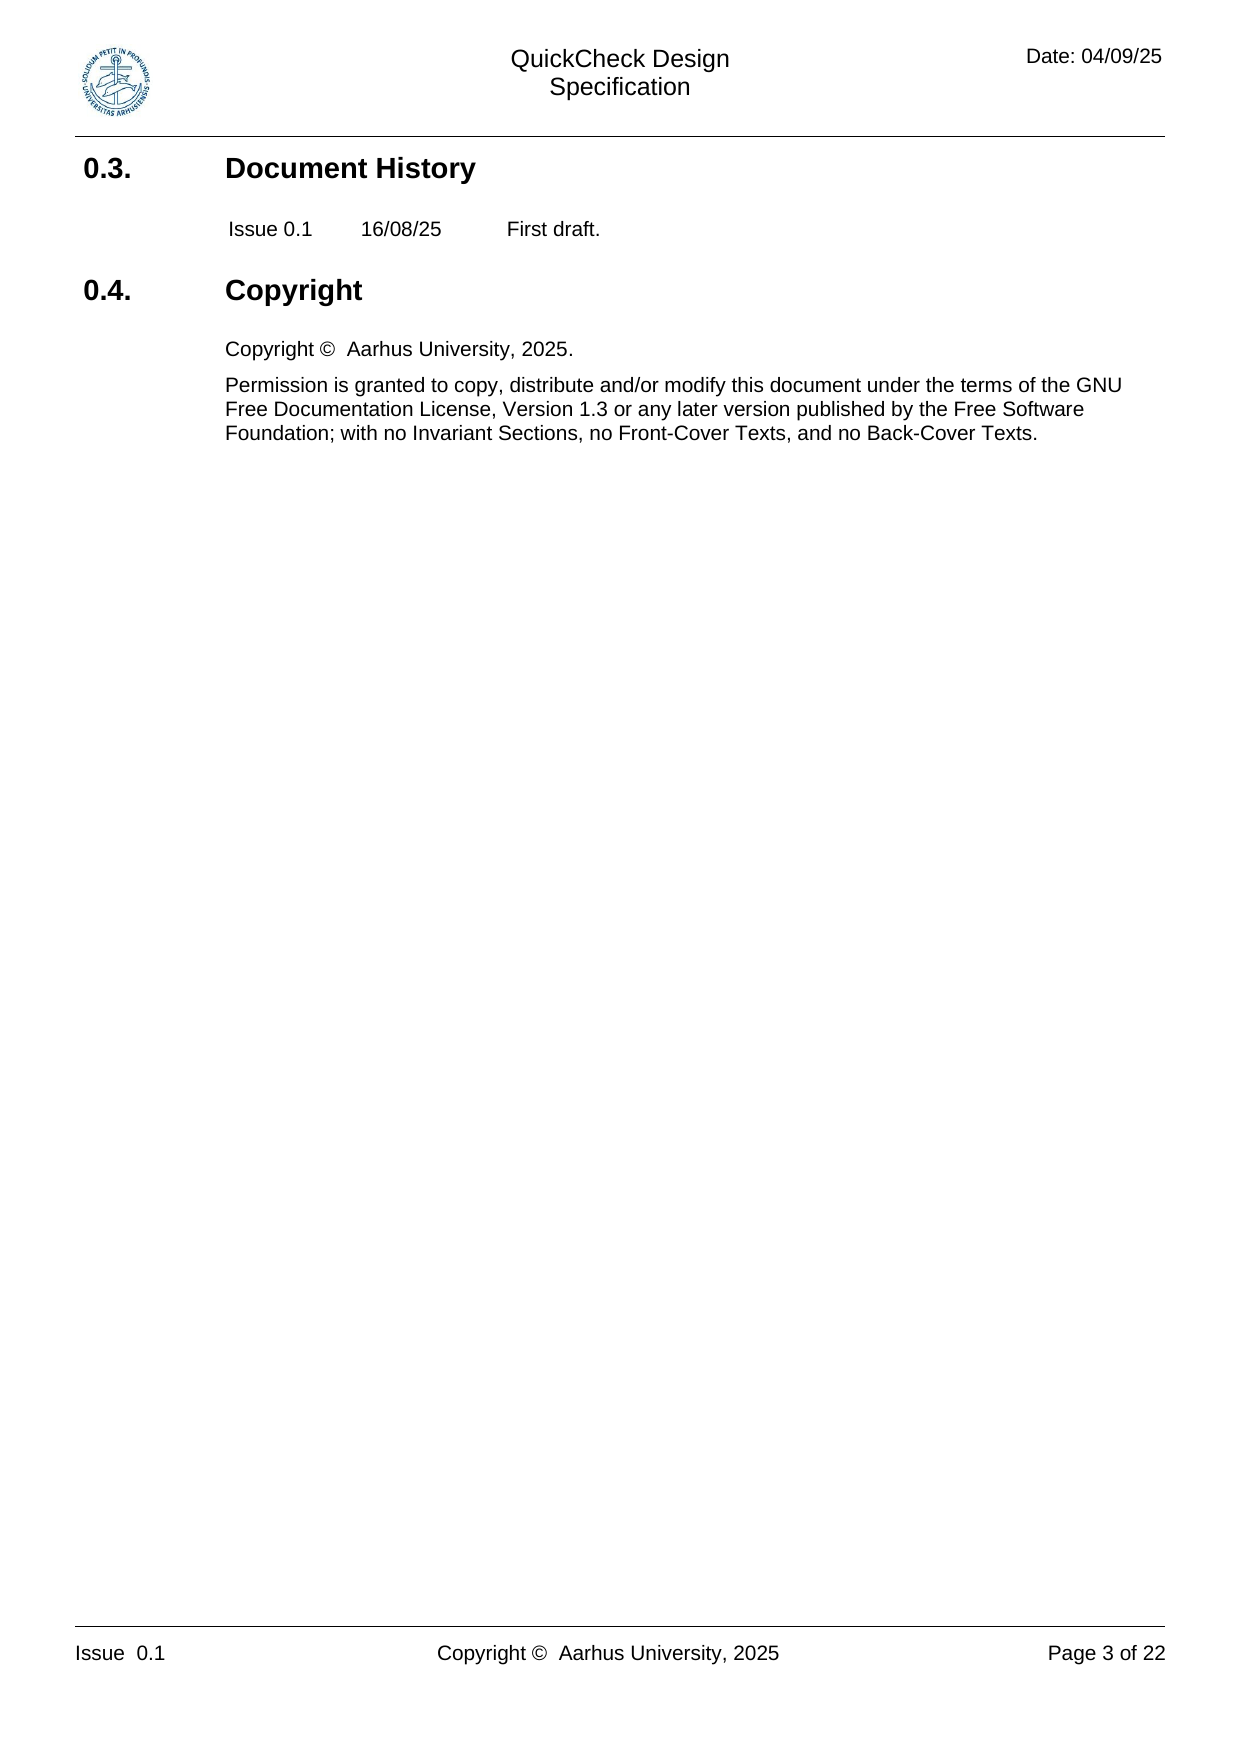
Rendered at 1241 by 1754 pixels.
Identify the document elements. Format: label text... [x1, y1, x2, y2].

text Permission is granted to copy, distribute and/or modify this document under the terms of the GNU Free Documentation License, Version 1.3 or any later version published by the Free Software Foundation; with no Invariant Sections, no Front-Cover Texts, and no Back-Cover Texts. [225, 373, 1165, 445]
table_header Issue 0.1 [225, 215, 357, 244]
table_header First draft. [504, 215, 1118, 244]
subtitle Copyright [75, 274, 1165, 307]
table_header 16/08/25 [358, 215, 503, 244]
subtitle Document History [75, 152, 1165, 185]
picture [78, 44, 153, 120]
text Copyright © Aarhus University, 2025. [225, 337, 1165, 361]
